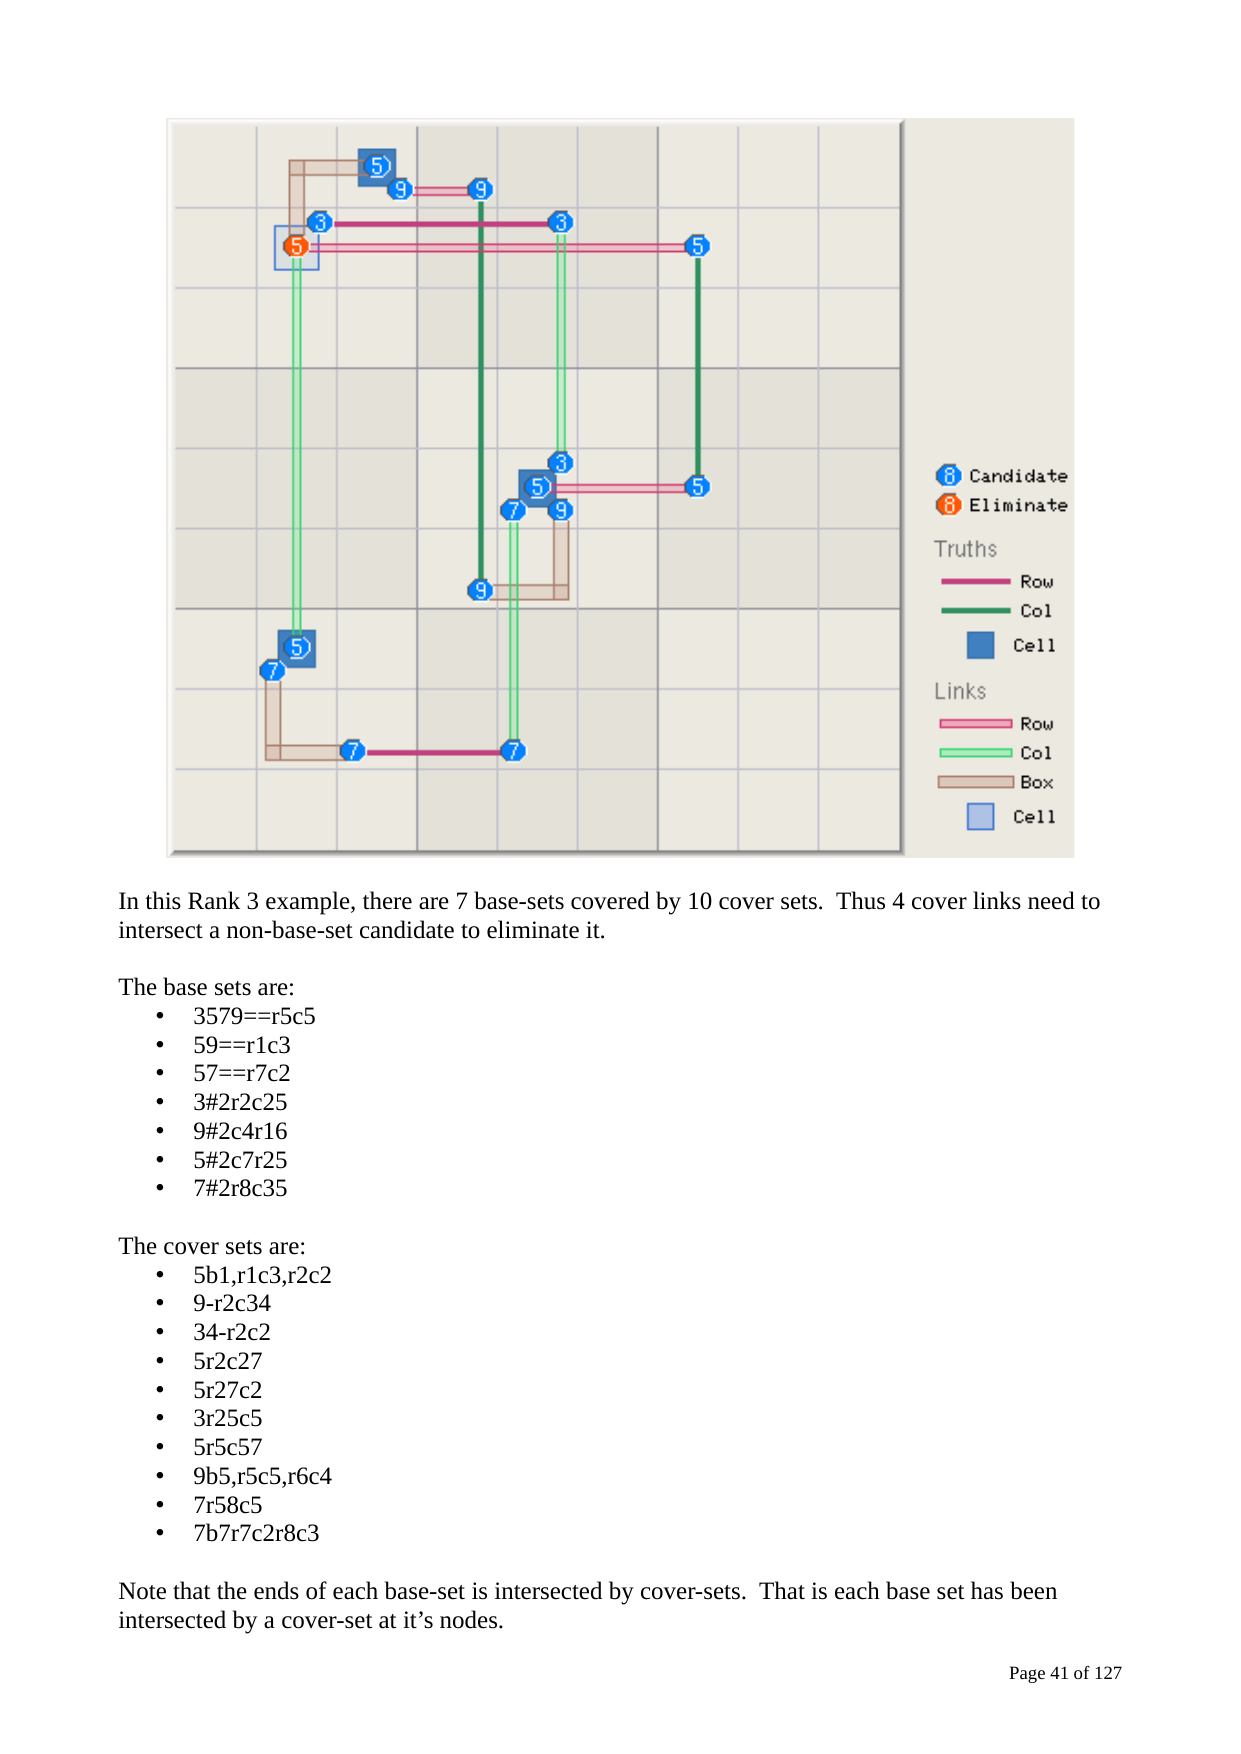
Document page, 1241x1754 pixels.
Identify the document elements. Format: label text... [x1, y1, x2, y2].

list 7b7r7c2r8c3 [156, 1518, 1122, 1547]
picture [166, 118, 1075, 858]
text Note that the ends of each base-set is intersected by cover-sets. That is each base set has been intersected by a cover-set at it’s nodes. [118, 1576, 1122, 1633]
text The base sets are: [118, 972, 1122, 1001]
list 59==r1c3 [156, 1030, 1122, 1058]
list 5#2c7r25 [156, 1145, 1122, 1173]
list 3579==r5c5 [156, 1001, 1122, 1030]
list 7#2r8c35 [156, 1173, 1122, 1202]
list 5r5c57 [156, 1432, 1122, 1461]
list 5b1,r1c3,r2c2 [156, 1260, 1122, 1288]
list 9#2c4r16 [156, 1116, 1122, 1145]
list 7r58c5 [156, 1490, 1122, 1518]
list 5r2c27 [156, 1346, 1122, 1375]
text The cover sets are: [118, 1231, 1122, 1260]
list 3r25c5 [156, 1403, 1122, 1432]
list 57==r7c2 [156, 1058, 1122, 1087]
list 34-r2c2 [156, 1317, 1122, 1346]
list 9-r2c34 [156, 1288, 1122, 1317]
list 5r27c2 [156, 1375, 1122, 1403]
list 3#2r2c25 [156, 1087, 1122, 1116]
list 9b5,r5c5,r6c4 [156, 1461, 1122, 1490]
text In this Rank 3 example, there are 7 base-sets covered by 10 cover sets. Thus 4 cover links need to intersect a non-base-set candidate to eliminate it. [118, 886, 1122, 943]
